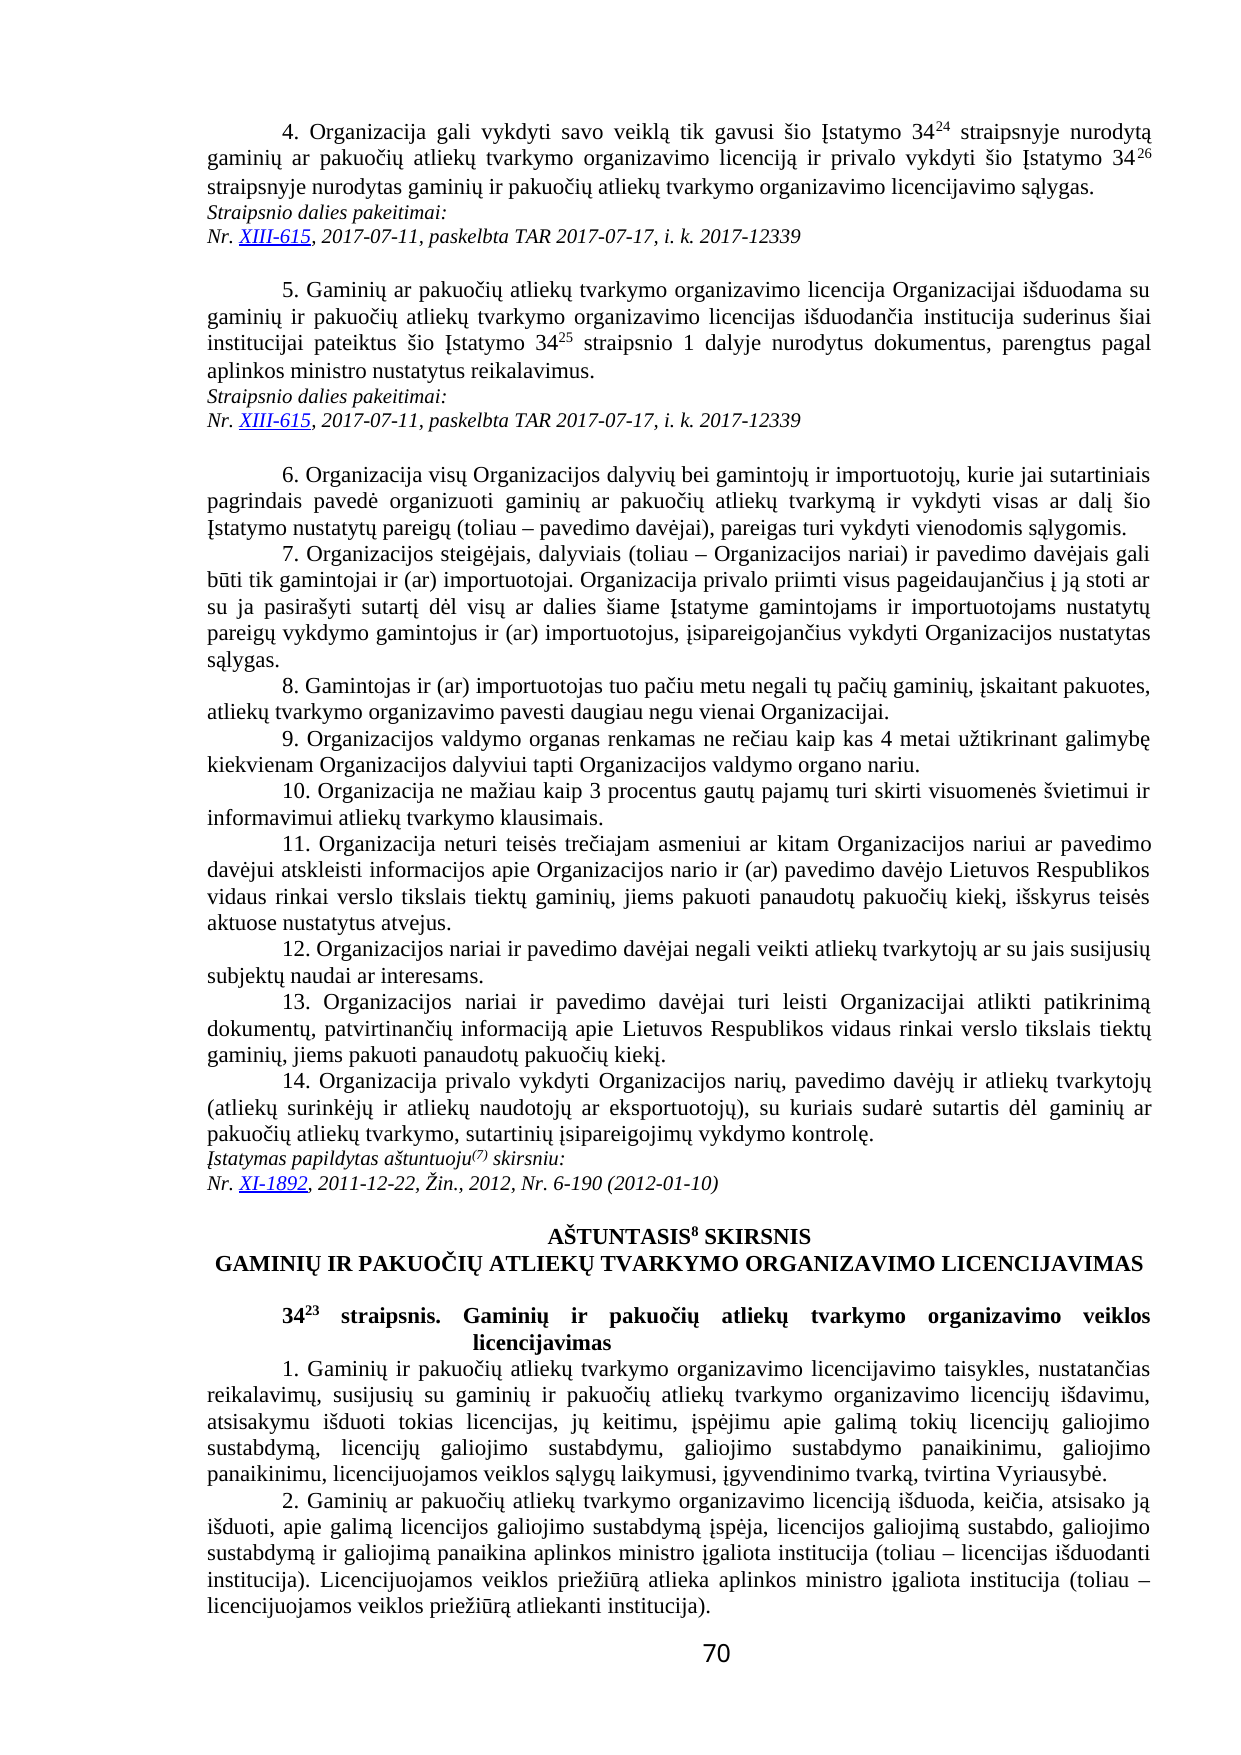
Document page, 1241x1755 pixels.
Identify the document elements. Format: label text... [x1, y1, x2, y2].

text 8. Gamintojas ir (ar) importuotojas tuo pačiu metu negali tų pačių gaminių, įskaitant pakuotes, atliekų tvarkymo organizavimo pavesti daugiau negu vienai Organizacijai. [207, 672, 1152, 725]
text Įstatymas papildytas aštuntuoju(7) skirsniu: [207, 1146, 1152, 1170]
text Straipsnio dalies pakeitimai: [207, 384, 1152, 408]
text 11. Organizacija neturi teisės trečiajam asmeniui ar kitam Organizacijos nariui ar pavedimo davėjui atskleisti informacijos apie Organizacijos nario ir (ar) pavedimo davėjo Lietuvos Respublikos vidaus rinkai verslo tikslais tiektų gaminių, jiems pakuoti panaudotų pakuočių kiekį, išskyrus teisės aktuose nustatytus atvejus. [207, 830, 1152, 936]
text Nr. XIII-615, 2017-07-11, paskelbta TAR 2017-07-17, i. k. 2017-12339 [207, 408, 1152, 432]
text 3423 straipsnis. Gaminių ir pakuočių atliekų tvarkymo organizavimo veiklos licencijavimas [282, 1302, 1152, 1355]
text 13. Organizacijos nariai ir pavedimo davėjai turi leisti Organizacijai atlikti patikrinimą dokumentų, patvirtinančių informaciją apie Lietuvos Respublikos vidaus rinkai verslo tikslais tiektų gaminių, jiems pakuoti panaudotų pakuočių kiekį. [207, 988, 1152, 1067]
text 14. Organizacija privalo vykdyti Organizacijos narių, pavedimo davėjų ir atliekų tvarkytojų (atliekų surinkėjų ir atliekų naudotojų ar eksportuotojų), su kuriais sudarė sutartis dėl gaminių ar pakuočių atliekų tvarkymo, sutartinių įsipareigojimų vykdymo kontrolę. [207, 1067, 1152, 1146]
text AŠTUNTASIS8 SKIRSNIS [207, 1223, 1152, 1249]
text 6. Organizacija visų Organizacijos dalyvių bei gamintojų ir importuotojų, kurie jai sutartiniais pagrindais pavedė organizuoti gaminių ar pakuočių atliekų tvarkymą ir vykdyti visas ar dalį šio Įstatymo nustatytų pareigų (toliau – pavedimo davėjai), pareigas turi vykdyti vienodomis sąlygomis. [207, 461, 1152, 540]
text 9. Organizacijos valdymo organas renkamas ne rečiau kaip kas 4 metai užtikrinant galimybę kiekvienam Organizacijos dalyviui tapti Organizacijos valdymo organo nariu. [207, 725, 1152, 777]
text Nr. XIII-615, 2017-07-11, paskelbta TAR 2017-07-17, i. k. 2017-12339 [207, 224, 1152, 248]
text 2. Gaminių ar pakuočių atliekų tvarkymo organizavimo licenciją išduoda, keičia, atsisako ją išduoti, apie galimą licencijos galiojimo sustabdymą įspėja, licencijos galiojimą sustabdo, galiojimo sustabdymą ir galiojimą panaikina aplinkos ministro įgaliota institucija (toliau – licencijas išduodanti institucija). Licencijuojamos veiklos priežiūrą atlieka aplinkos ministro įgaliota institucija (toliau – licencijuojamos veiklos priežiūrą atliekanti institucija). [207, 1487, 1152, 1618]
text Nr. XI-1892, 2011-12-22, Žin., 2012, Nr. 6-190 (2012-01-10) [207, 1170, 1152, 1194]
text Straipsnio dalies pakeitimai: [207, 199, 1152, 224]
text 4. Organizacija gali vykdyti savo veiklą tik gavusi šio Įstatymo 3424 straipsnyje nurodytą gaminių ar pakuočių atliekų tvarkymo organizavimo licenciją ir privalo vykdyti šio Įstatymo 3426 straipsnyje nurodytas gaminių ir pakuočių atliekų tvarkymo organizavimo licencijavimo sąlygas. [207, 118, 1152, 199]
text GAMINIŲ IR PAKUOČIŲ ATLIEKŲ TVARKYMO ORGANIZAVIMO LICENCIJAVIMAS [207, 1249, 1152, 1276]
text 12. Organizacijos nariai ir pavedimo davėjai negali veikti atliekų tvarkytojų ar su jais susijusių subjektų naudai ar interesams. [207, 936, 1152, 988]
text 5. Gaminių ar pakuočių atliekų tvarkymo organizavimo licencija Organizacijai išduodama su gaminių ir pakuočių atliekų tvarkymo organizavimo licencijas išduodančia institucija suderinus šiai institucijai pateiktus šio Įstatymo 3425 straipsnio 1 dalyje nurodytus dokumentus, parengtus pagal aplinkos ministro nustatytus reikalavimus. [207, 276, 1152, 384]
text 10. Organizacija ne mažiau kaip 3 procentus gautų pajamų turi skirti visuomenės švietimui ir informavimui atliekų tvarkymo klausimais. [207, 777, 1152, 830]
text 7. Organizacijos steigėjais, dalyviais (toliau – Organizacijos nariai) ir pavedimo davėjais gali būti tik gamintojai ir (ar) importuotojai. Organizacija privalo priimti visus pageidaujančius į ją stoti ar su ja pasirašyti sutartį dėl visų ar dalies šiame Įstatyme gamintojams ir importuotojams nustatytų pareigų vykdymo gamintojus ir (ar) importuotojus, įsipareigojančius vykdyti Organizacijos nustatytas sąlygas. [207, 540, 1152, 672]
text 1. Gaminių ir pakuočių atliekų tvarkymo organizavimo licencijavimo taisykles, nustatančias reikalavimų, susijusių su gaminių ir pakuočių atliekų tvarkymo organizavimo licencijų išdavimu, atsisakymu išduoti tokias licencijas, jų keitimu, įspėjimu apie galimą tokių licencijų galiojimo sustabdymą, licencijų galiojimo sustabdymu, galiojimo sustabdymo panaikinimu, galiojimo panaikinimu, licencijuojamos veiklos sąlygų laikymusi, įgyvendinimo tvarką, tvirtina Vyriausybė. [207, 1355, 1152, 1487]
